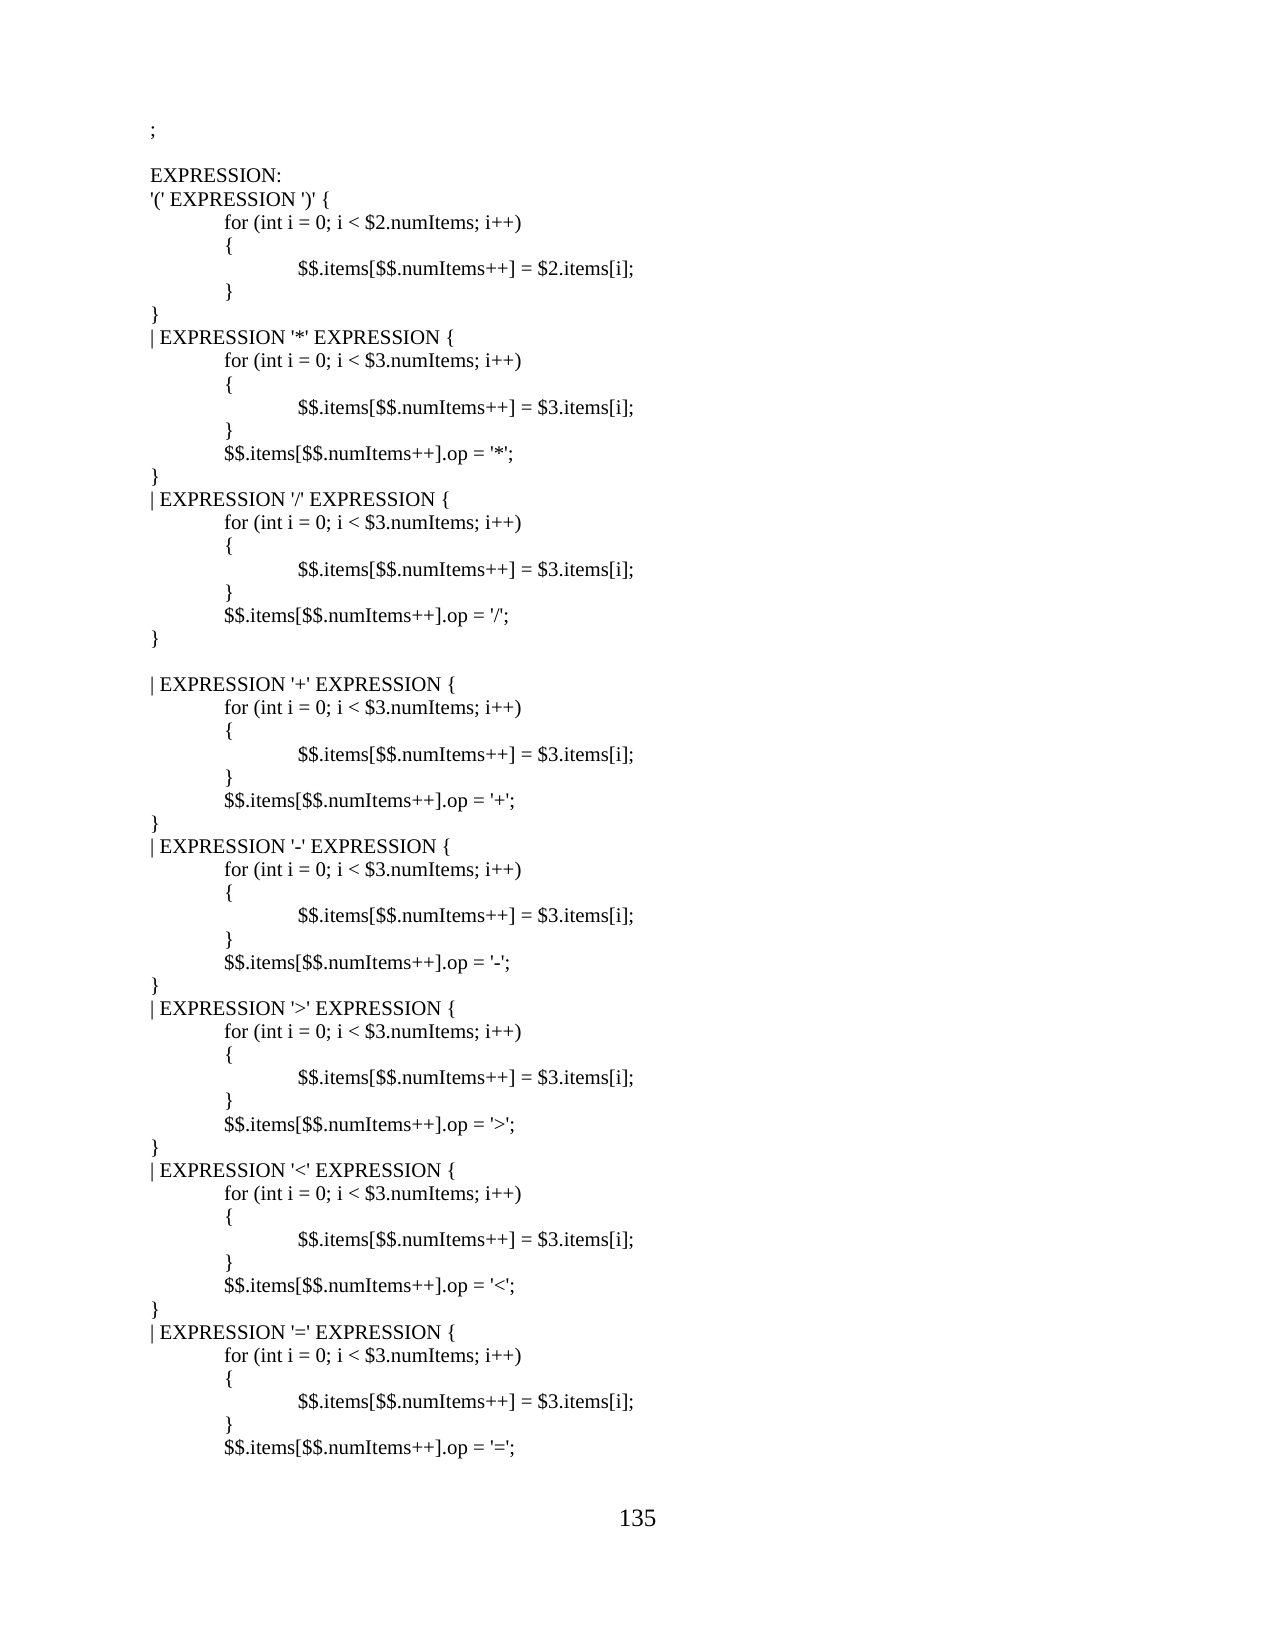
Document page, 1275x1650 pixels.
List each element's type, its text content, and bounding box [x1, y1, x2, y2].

text $$.items[$$.numItems++] = $3.items[i]; [150, 557, 1125, 581]
text } [150, 280, 1125, 303]
text $$.items[$$.numItems++] = $3.items[i]; [150, 1228, 1125, 1251]
text } [150, 1089, 1125, 1112]
text ; [150, 118, 1125, 141]
text } [150, 766, 1125, 789]
text { [150, 1043, 1125, 1066]
text $$.items[$$.numItems++].op = '-'; [150, 951, 1125, 974]
text $$.items[$$.numItems++].op = '+'; [150, 789, 1125, 812]
text | EXPRESSION '<' EXPRESSION { [150, 1159, 1125, 1182]
text { [150, 719, 1125, 742]
text $$.items[$$.numItems++].op = '<'; [150, 1274, 1125, 1297]
text } [150, 812, 1125, 835]
text { [150, 234, 1125, 257]
text { [150, 372, 1125, 396]
text for (int i = 0; i < $3.numItems; i++) [150, 1182, 1125, 1205]
text } [150, 1136, 1125, 1159]
text $$.items[$$.numItems++] = $3.items[i]; [150, 396, 1125, 419]
text for (int i = 0; i < $3.numItems; i++) [150, 858, 1125, 881]
text | EXPRESSION '>' EXPRESSION { [150, 997, 1125, 1020]
text { [150, 1205, 1125, 1228]
text $$.items[$$.numItems++] = $3.items[i]; [150, 742, 1125, 766]
text $$.items[$$.numItems++] = $3.items[i]; [150, 1390, 1125, 1413]
text '(' EXPRESSION ')' { [150, 187, 1125, 211]
text { [150, 1367, 1125, 1390]
text | EXPRESSION '-' EXPRESSION { [150, 835, 1125, 858]
text } [150, 1413, 1125, 1436]
text $$.items[$$.numItems++] = $3.items[i]; [150, 904, 1125, 927]
text } [150, 581, 1125, 604]
text } [150, 927, 1125, 951]
text $$.items[$$.numItems++] = $3.items[i]; [150, 1066, 1125, 1089]
text | EXPRESSION '/' EXPRESSION { [150, 488, 1125, 511]
text EXPRESSION: [150, 164, 1125, 187]
text { [150, 881, 1125, 904]
text for (int i = 0; i < $3.numItems; i++) [150, 1020, 1125, 1043]
text } [150, 627, 1125, 650]
text $$.items[$$.numItems++].op = '='; [150, 1436, 1125, 1459]
text for (int i = 0; i < $3.numItems; i++) [150, 696, 1125, 719]
text } [150, 1251, 1125, 1274]
text } [150, 303, 1125, 326]
text { [150, 534, 1125, 557]
text | EXPRESSION '+' EXPRESSION { [150, 673, 1125, 696]
text $$.items[$$.numItems++].op = '*'; [150, 442, 1125, 465]
text $$.items[$$.numItems++].op = '/'; [150, 604, 1125, 627]
text $$.items[$$.numItems++].op = '>'; [150, 1112, 1125, 1136]
text } [150, 465, 1125, 488]
text | EXPRESSION '*' EXPRESSION { [150, 326, 1125, 349]
text for (int i = 0; i < $3.numItems; i++) [150, 511, 1125, 534]
text | EXPRESSION '=' EXPRESSION { [150, 1321, 1125, 1344]
text } [150, 419, 1125, 442]
text $$.items[$$.numItems++] = $2.items[i]; [150, 257, 1125, 280]
text for (int i = 0; i < $2.numItems; i++) [150, 211, 1125, 234]
text for (int i = 0; i < $3.numItems; i++) [150, 1344, 1125, 1367]
text for (int i = 0; i < $3.numItems; i++) [150, 349, 1125, 372]
text } [150, 1297, 1125, 1321]
text } [150, 974, 1125, 997]
